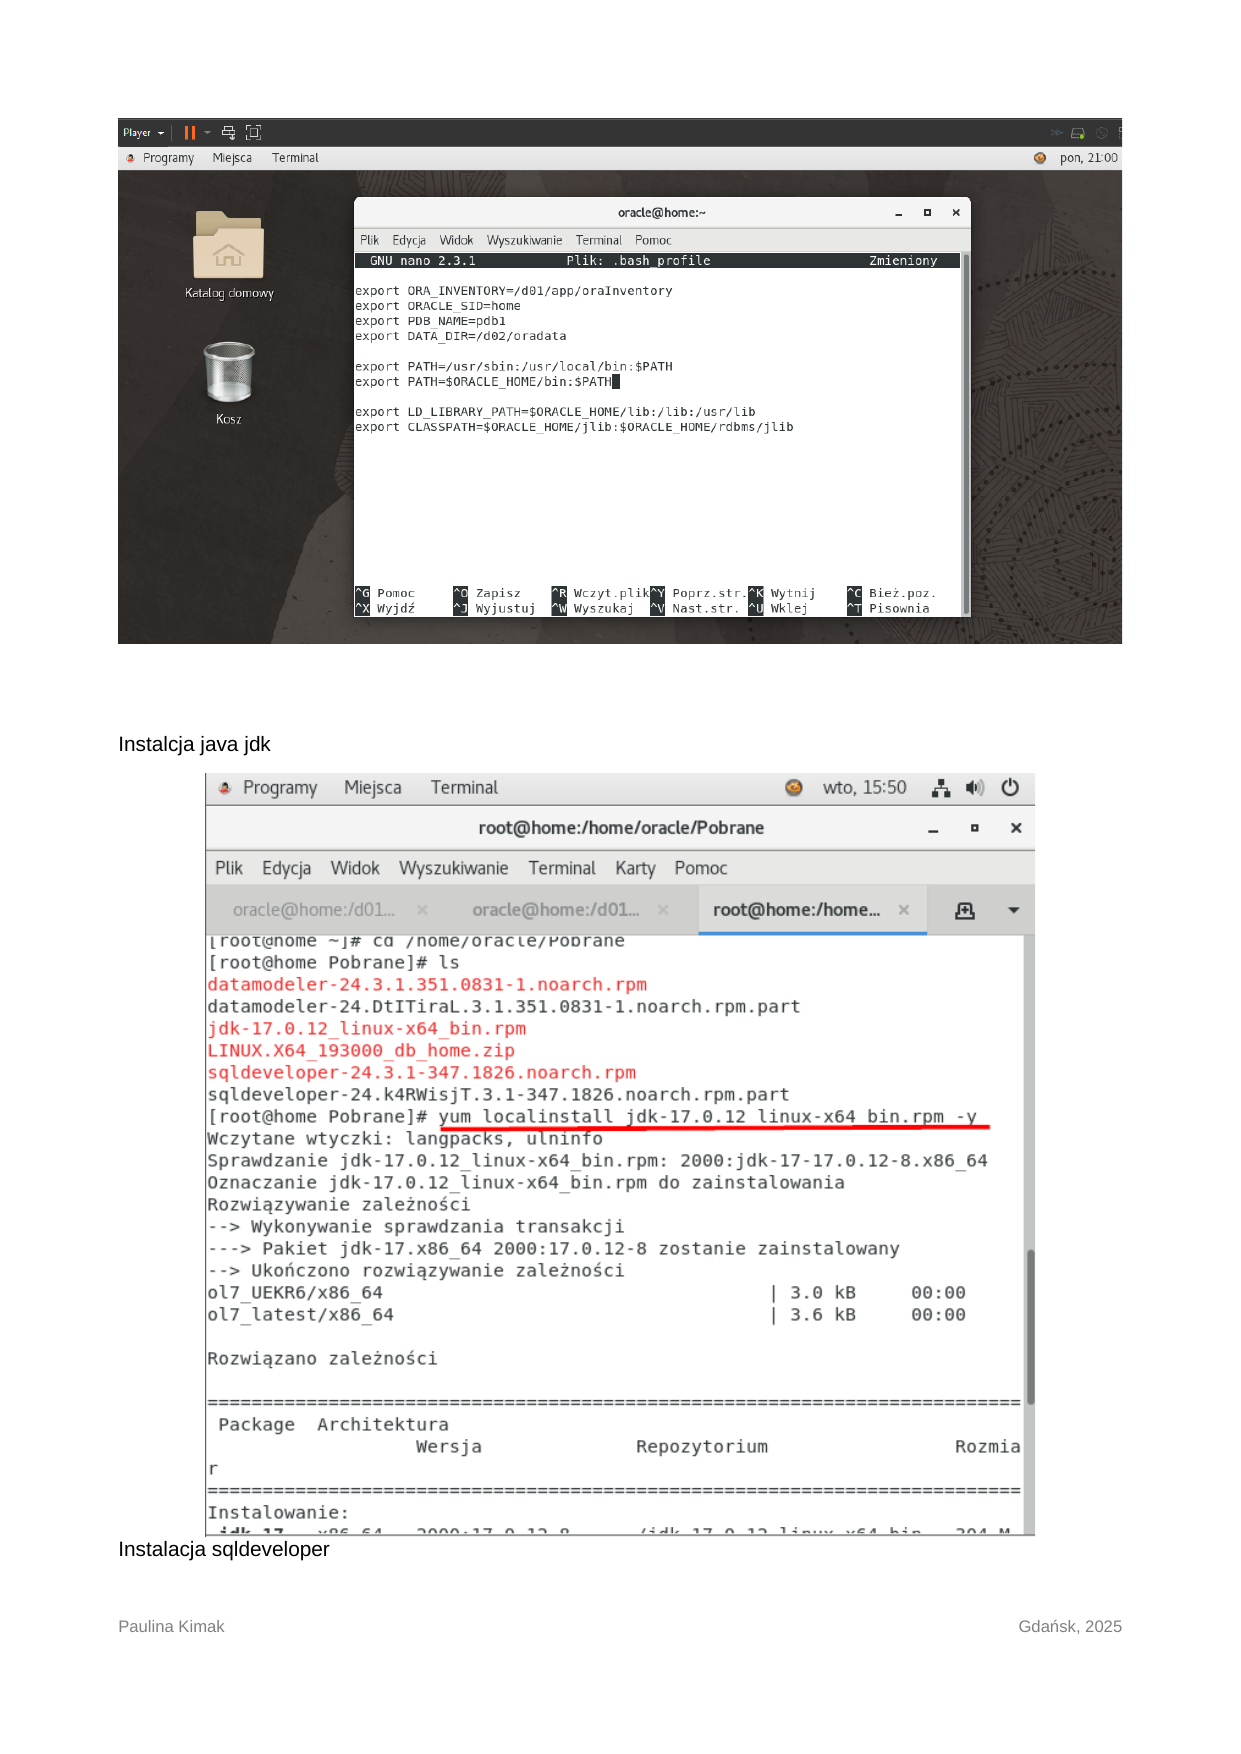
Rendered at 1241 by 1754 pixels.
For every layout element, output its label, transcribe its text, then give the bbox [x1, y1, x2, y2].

text Instalacja sqldeveloper [118, 1537, 1122, 1561]
text Instalcja java jdk [118, 732, 1122, 756]
picture [118, 118, 1123, 644]
picture [205, 773, 1036, 1537]
